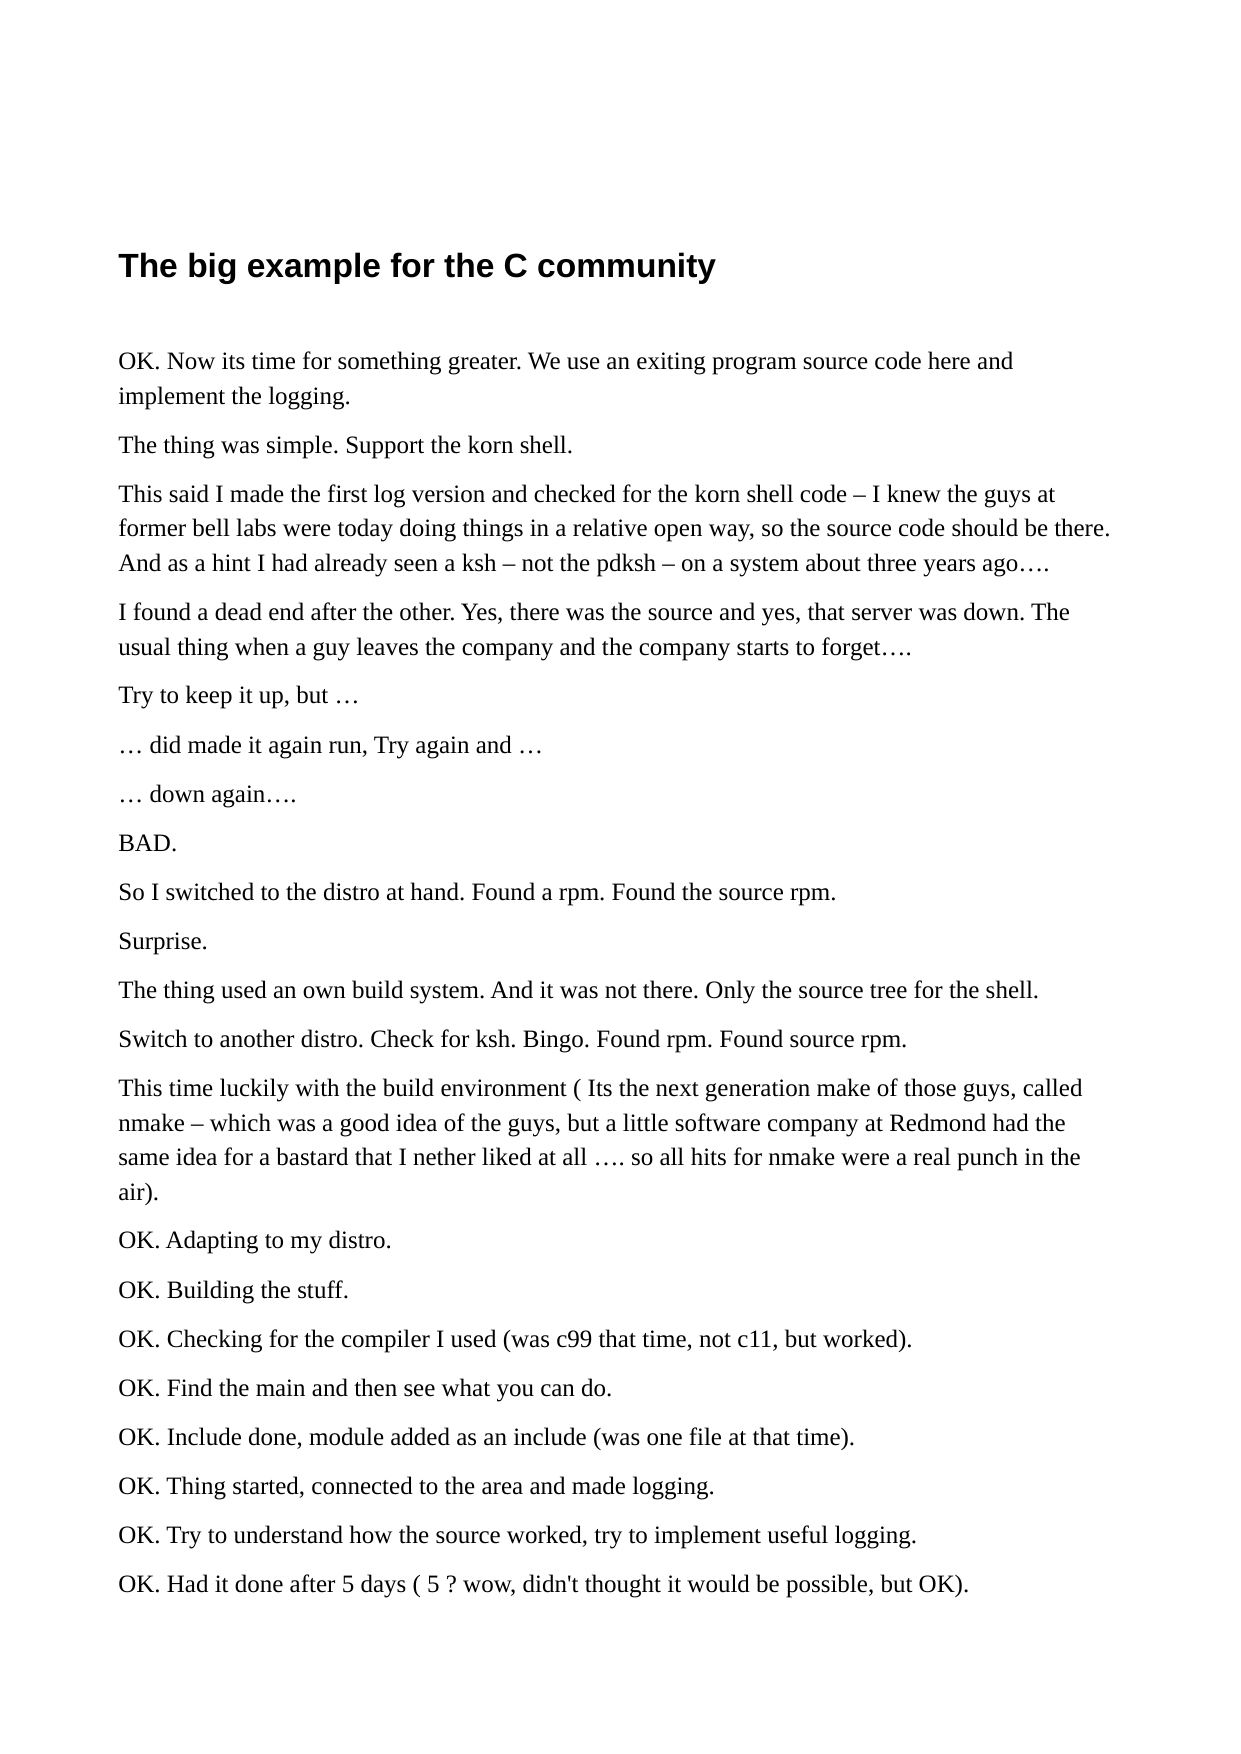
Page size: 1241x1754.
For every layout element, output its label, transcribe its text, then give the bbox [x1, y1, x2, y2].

text OK. Include done, module added as an include (was one file at that time). [118, 1422, 1122, 1451]
text BAD. [118, 828, 1122, 857]
text OK. Thing started, connected to the area and made logging. [118, 1471, 1122, 1500]
text Try to keep it up, but … [118, 681, 1122, 709]
text OK. Now its time for something greater. We use an exiting program source code here and implement the logging. [118, 346, 1122, 410]
text The thing used an own build system. And it was not there. Only the source tree for the shell. [118, 975, 1122, 1004]
text OK. Checking for the compiler I used (was c99 that time, not c11, but worked). [118, 1324, 1122, 1352]
text Surprise. [118, 926, 1122, 955]
text The thing was simple. Support the korn shell. [118, 430, 1122, 459]
text I found a dead end after the other. Yes, there was the source and yes, that server was down. The usual thing when a guy leaves the company and the company starts to forget…. [118, 597, 1122, 660]
text OK. Building the stuff. [118, 1275, 1122, 1303]
text … down again…. [118, 779, 1122, 807]
text OK. Find the main and then see what you can do. [118, 1373, 1122, 1402]
text Switch to another distro. Check for ksh. Bingo. Found rpm. Found source rpm. [118, 1024, 1122, 1053]
text … did made it again run, Try again and … [118, 730, 1122, 758]
text This time luckily with the build environment ( Its the next generation make of those guys, called nmake – which was a good idea of the guys, but a little software company at Redmond had the same idea for a bastard that I nether liked at all …. so all hits for nmake were a real punch in the air). [118, 1073, 1122, 1205]
text OK. Adapting to my distro. [118, 1226, 1122, 1254]
text OK. Had it done after 5 days ( 5 ? wow, didn't thought it would be possible, but OK). [118, 1569, 1122, 1598]
text OK. Try to understand how the source worked, try to implement useful logging. [118, 1520, 1122, 1549]
text This said I made the first log version and checked for the korn shell code – I knew the guys at former bell labs were today doing things in a relative open way, so the source code should be there. And as a hint I had already seen a ksh – not the pdksh – on a system about three years ago…. [118, 479, 1122, 577]
subtitle The big example for the C community [118, 246, 1122, 285]
text So I switched to the distro at hand. Found a rpm. Found the source rpm. [118, 877, 1122, 906]
